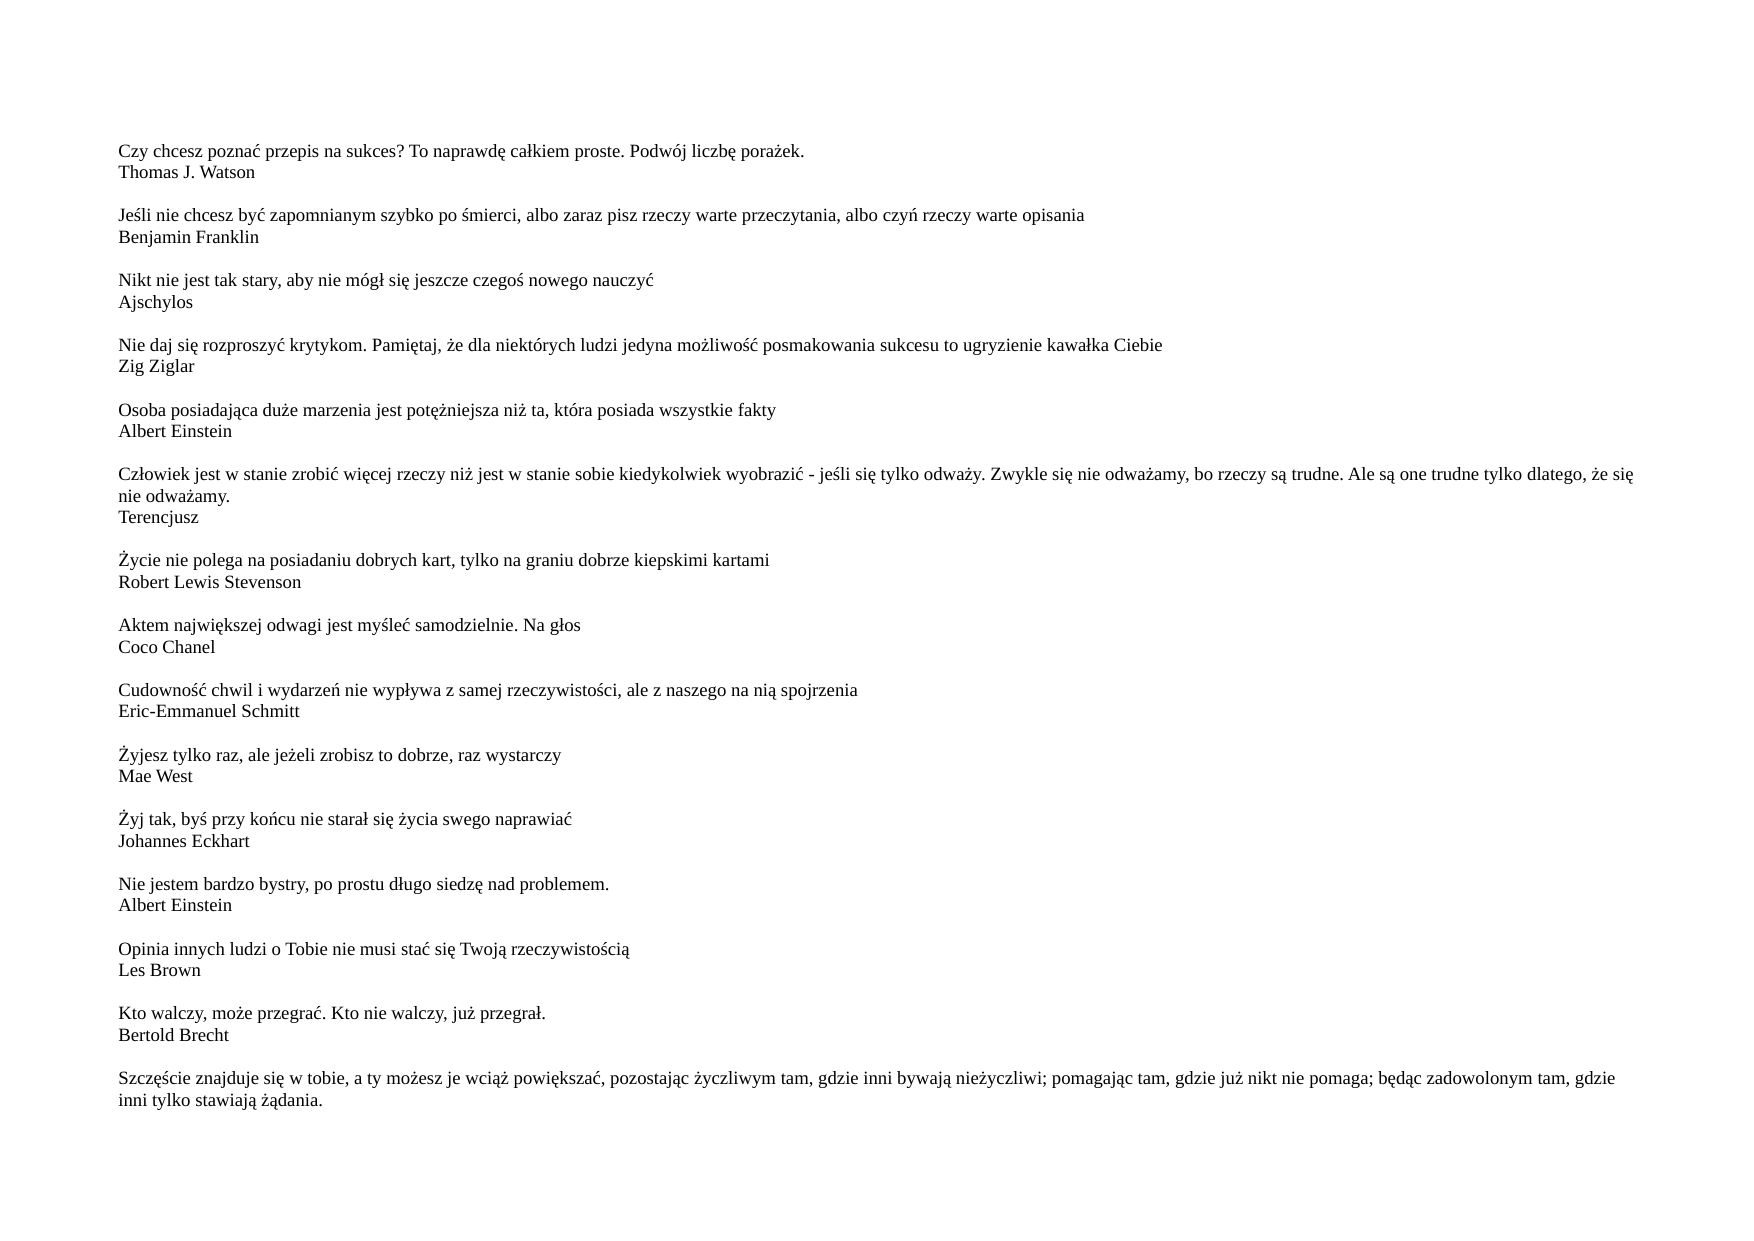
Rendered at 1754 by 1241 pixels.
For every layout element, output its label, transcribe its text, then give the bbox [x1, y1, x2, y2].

text Cudowność chwil i wydarzeń nie wypływa z samej rzeczywistości, ale z naszego na nią spojrzenia [118, 679, 1636, 700]
text Czy chcesz poznać przepis na sukces? To naprawdę całkiem proste. Podwój liczbę porażek. [118, 140, 1636, 161]
text Terencjusz [118, 506, 1636, 528]
text Les Brown [118, 959, 1636, 981]
text Człowiek jest w stanie zrobić więcej rzeczy niż jest w stanie sobie kiedykolwiek wyobrazić - jeśli się tylko odważy. Zwykle się nie odważamy, bo rzeczy są trudne. Ale są one trudne tylko dlatego, że się nie odważamy. [118, 463, 1636, 506]
text Mae West [118, 765, 1636, 787]
text Thomas J. Watson [118, 161, 1636, 183]
text Życie nie polega na posiadaniu dobrych kart, tylko na graniu dobrze kiepskimi kartami [118, 549, 1636, 571]
text Kto walczy, może przegrać. Kto nie walczy, już przegrał. [118, 1002, 1636, 1024]
text Osoba posiadająca duże marzenia jest potężniejsza niż ta, która posiada wszystkie fakty [118, 398, 1636, 420]
text Żyj tak, byś przy końcu nie starał się życia swego naprawiać [118, 808, 1636, 830]
text Nie daj się rozproszyć krytykom. Pamiętaj, że dla niektórych ludzi jedyna możliwość posmakowania sukcesu to ugryzienie kawałka Ciebie [118, 334, 1636, 355]
text Benjamin Franklin [118, 226, 1636, 247]
text Nie jestem bardzo bystry, po prostu długo siedzę nad problemem. [118, 873, 1636, 894]
text Bertold Brecht [118, 1024, 1636, 1045]
text Szczęście znajduje się w tobie, a ty możesz je wciąż powiększać, pozostając życzliwym tam, gdzie inni bywają nieżyczliwi; pomagając tam, gdzie już nikt nie pomaga; będąc zadowolonym tam, gdzie inni tylko stawiają żądania. [118, 1067, 1636, 1110]
text Nikt nie jest tak stary, aby nie mógł się jeszcze czegoś nowego nauczyć [118, 269, 1636, 291]
text Ajschylos [118, 291, 1636, 312]
text Jeśli nie chcesz być zapomnianym szybko po śmierci, albo zaraz pisz rzeczy warte przeczytania, albo czyń rzeczy warte opisania [118, 204, 1636, 226]
text Albert Einstein [118, 894, 1636, 916]
text Zig Ziglar [118, 355, 1636, 377]
text Robert Lewis Stevenson [118, 571, 1636, 592]
text Coco Chanel [118, 636, 1636, 657]
text Opinia innych ludzi o Tobie nie musi stać się Twoją rzeczywistością [118, 937, 1636, 959]
text Żyjesz tylko raz, ale jeżeli zrobisz to dobrze, raz wystarczy [118, 743, 1636, 765]
text Albert Einstein [118, 420, 1636, 442]
text Aktem największej odwagi jest myśleć samodzielnie. Na głos [118, 614, 1636, 636]
text Eric-Emmanuel Schmitt [118, 700, 1636, 722]
text Johannes Eckhart [118, 830, 1636, 851]
